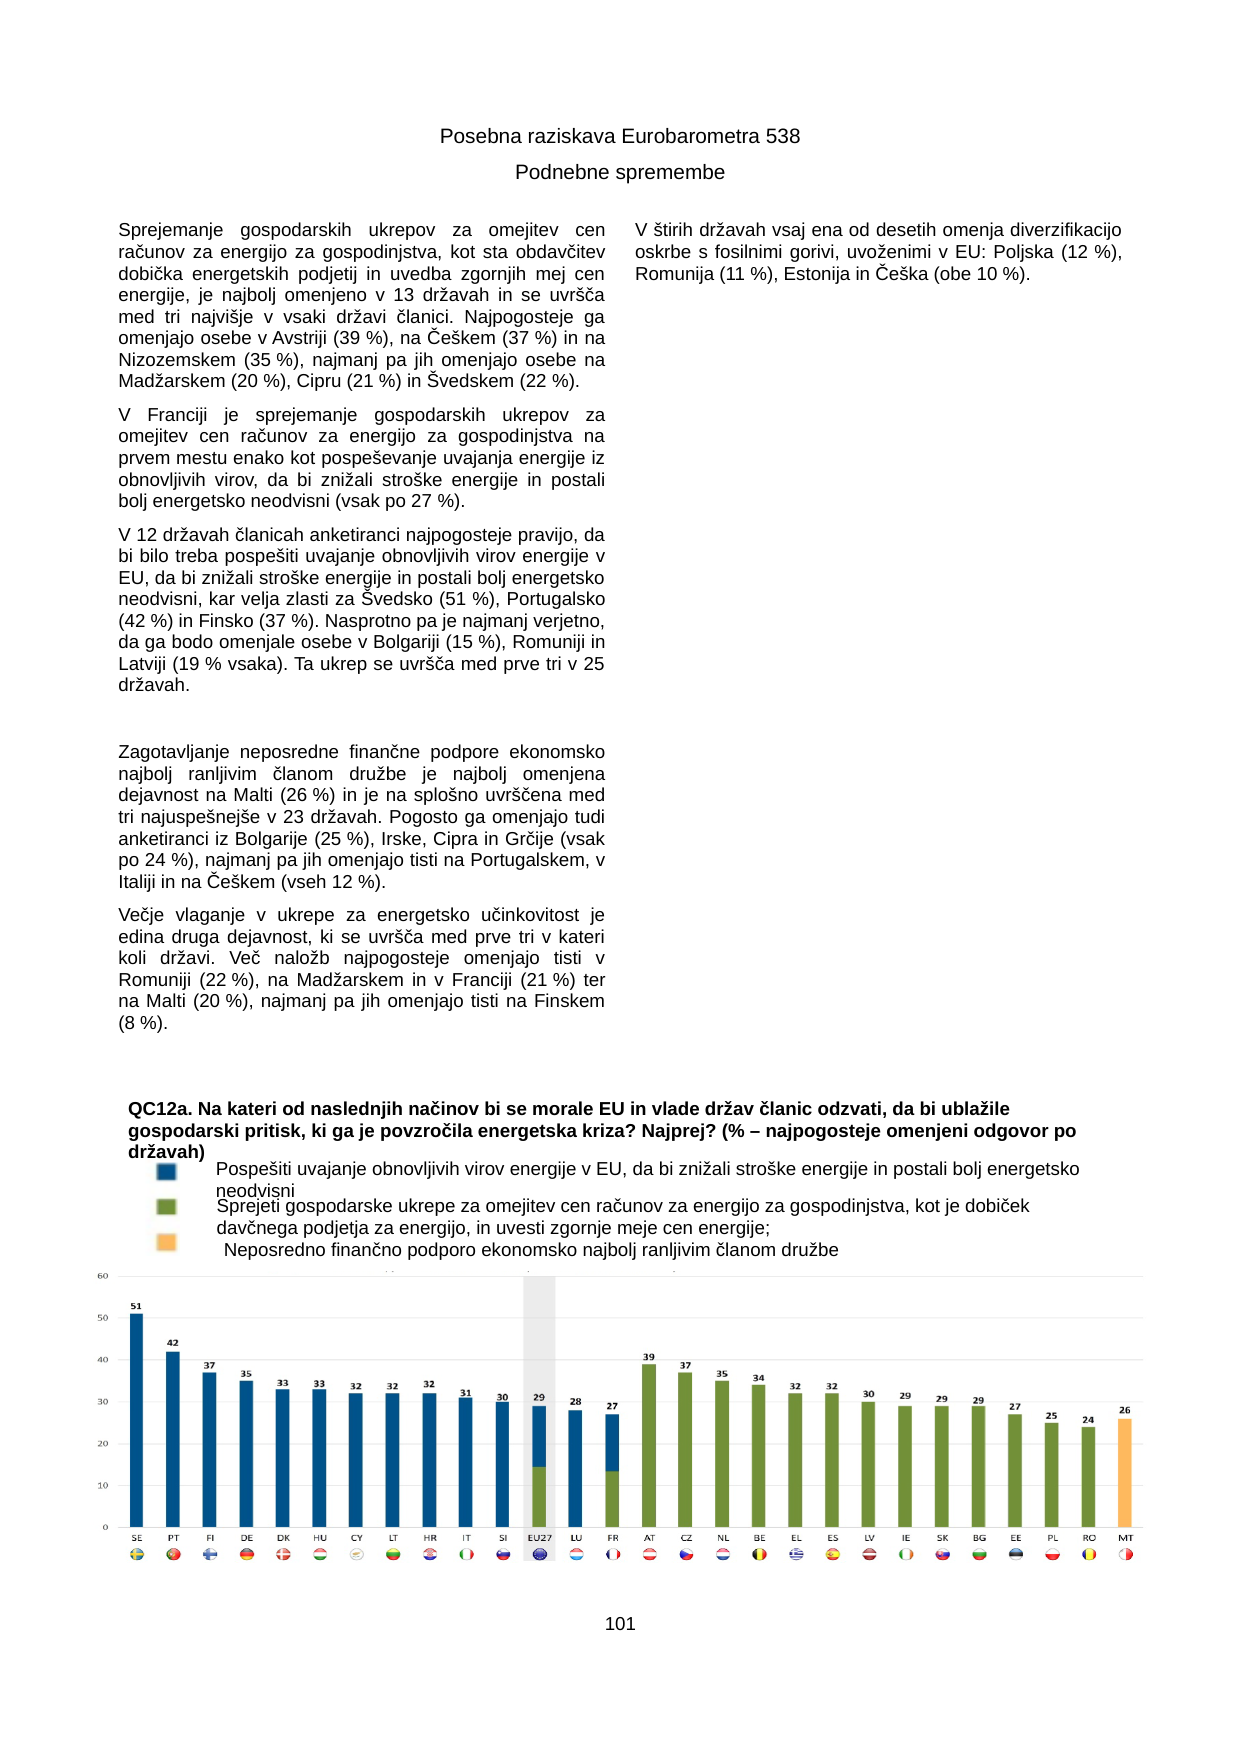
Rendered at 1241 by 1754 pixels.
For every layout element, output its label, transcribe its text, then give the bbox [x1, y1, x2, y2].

text V Franciji je sprejemanje gospodarskih ukrepov za omejitev cen računov za energijo za gospodinjstva na prvem mestu enako kot pospeševanje uvajanja energije iz obnovljivih virov, da bi znižali stroške energije in postali bolj energetsko neodvisni (vsak po 27 %). [118, 404, 605, 511]
text Zagotavljanje neposredne finančne podpore ekonomsko najbolj ranljivim članom družbe je najbolj omenjena dejavnost na Malti (26 %) in je na splošno uvrščena med tri najuspešnejše v 23 državah. Pogosto ga omenjajo tudi anketiranci iz Bolgarije (25 %), Irske, Cipra in Grčije (vsak po 24 %), najmanj pa jih omenjajo tisti na Portugalskem, v Italiji in na Češkem (vseh 12 %). [118, 741, 605, 892]
text V 12 državah članicah anketiranci najpogosteje pravijo, da bi bilo treba pospešiti uvajanje obnovljivih virov energije v EU, da bi znižali stroške energije in postali bolj energetsko neodvisni, kar velja zlasti za Švedsko (51 %), Portugalsko (42 %) in Finsko (37 %). Nasprotno pa je najmanj verjetno, da ga bodo omenjale osebe v Bolgariji (15 %), Romuniji in Latviji (19 % vsaka). Ta ukrep se uvršča med prve tri v 25 državah. [118, 523, 605, 696]
text Sprejemanje gospodarskih ukrepov za omejitev cen računov za energijo za gospodinjstva, kot sta obdavčitev dobička energetskih podjetij in uvedba zgornjih mej cen energije, je najbolj omenjeno v 13 državah in se uvršča med tri najvišje v vsaki državi članici. Najpogosteje ga omenjajo osebe v Avstriji (39 %), na Češkem (37 %) in na Nizozemskem (35 %), najmanj pa jih omenjajo osebe na Madžarskem (20 %), Cipru (21 %) in Švedskem (22 %). [118, 219, 605, 392]
picture [119, 1146, 180, 1256]
text V štirih državah vsaj ena od desetih omenja diverzifikacijo oskrbe s fosilnimi gorivi, uvoženimi v EU: Poljska (12 %), Romunija (11 %), Estonija in Češka (obe 10 %). [635, 219, 1122, 284]
picture [83, 1271, 1153, 1563]
text Večje vlaganje v ukrepe za energetsko učinkovitost je edina druga dejavnost, ki se uvršča med prve tri v kateri koli državi. Več naložb najpogosteje omenjajo tisti v Romuniji (22 %), na Madžarskem in v Franciji (21 %) ter na Malti (20 %), najmanj pa jih omenjajo tisti na Finskem (8 %). [118, 904, 605, 1033]
